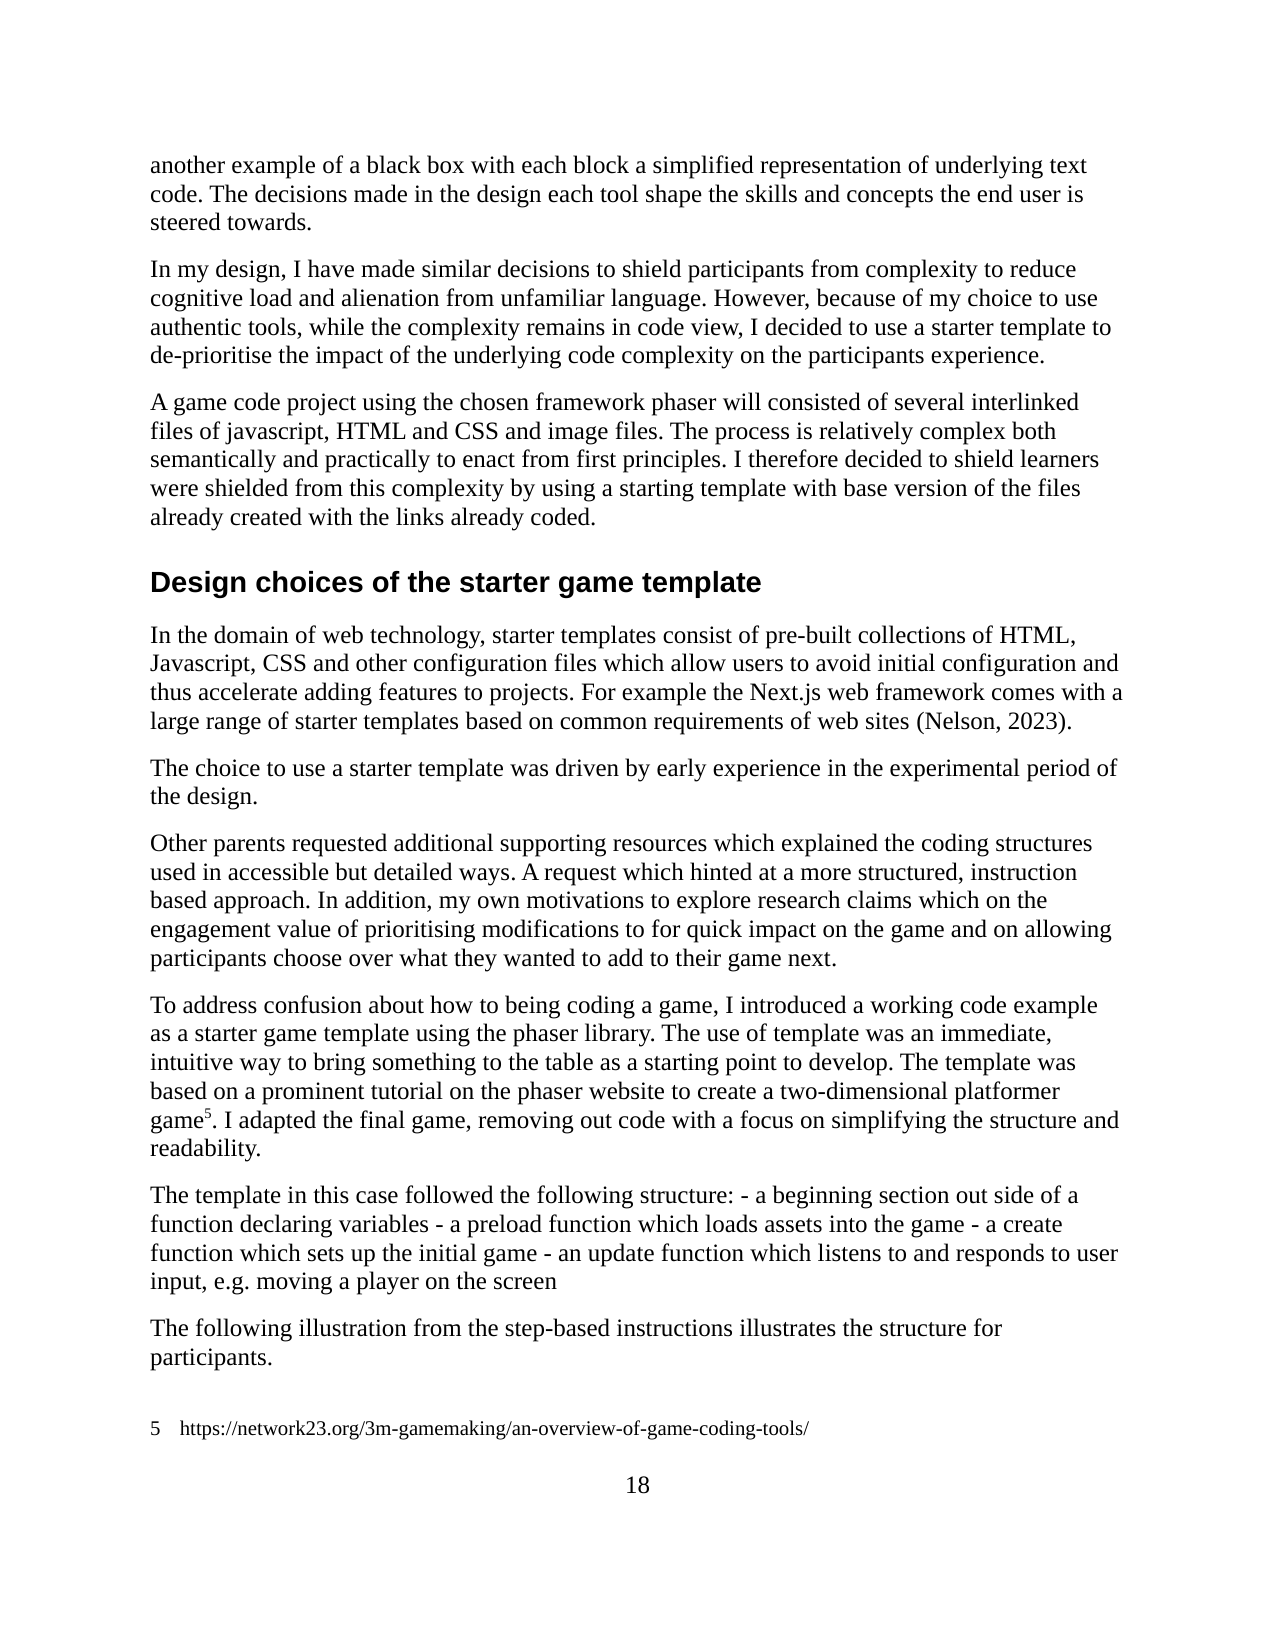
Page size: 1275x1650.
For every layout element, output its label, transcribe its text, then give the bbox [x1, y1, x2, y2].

text Other parents requested additional supporting resources which explained the coding structures used in accessible but detailed ways. A request which hinted at a more structured, instruction based approach. In addition, my own motivations to explore research claims which on the engagement value of prioritising modifications to for quick impact on the game and on allowing participants choose over what they wanted to add to their game next. [150, 828, 1125, 972]
text A game code project using the chosen framework phaser will consisted of several interlinked files of javascript, HTML and CSS and image files. The process is relatively complex both semantically and practically to enact from first principles. I therefore decided to shield learners were shielded from this complexity by using a starting template with base version of the files already created with the links already coded. [150, 387, 1125, 531]
text In the domain of web technology, starter templates consist of pre-built collections of HTML, Javascript, CSS and other configuration files which allow users to avoid initial configuration and thus accelerate adding features to projects. For example the Next.js web framework comes with a large range of starter templates based on common requirements of web sites (Nelson, 2023). [150, 620, 1125, 735]
text To address confusion about how to being coding a game, I introduced a working code example as a starter game template using the phaser library. The use of template was an immediate, intuitive way to bring something to the table as a starting point to develop. The template was based on a prominent tutorial on the phaser website to create a two-dimensional platformer game. I adapted the final game, removing out code with a focus on simplifying the structure and readability. [150, 990, 1125, 1162]
subtitle Design choices of the starter game template [150, 565, 1125, 598]
text another example of a black box with each block a simplified representation of underlying text code. The decisions made in the design each tool shape the skills and concepts the end user is steered towards. [150, 150, 1125, 236]
text In my design, I have made similar decisions to shield participants from complexity to reduce cognitive load and alienation from unfamiliar language. However, because of my choice to use authentic tools, while the complexity remains in code view, I decided to use a starter template to de-prioritise the impact of the underlying code complexity on the participants experience. [150, 254, 1125, 369]
text The template in this case followed the following structure: - a beginning section out side of a function declaring variables - a preload function which loads assets into the game - a create function which sets up the initial game - an update function which listens to and responds to user input, e.g. moving a player on the screen [150, 1180, 1125, 1295]
text https://network23.org/3m-gamemaking/an-overview-of-game-coding-tools/ [150, 1416, 1125, 1440]
text The choice to use a starter template was driven by early experience in the experimental period of the design. [150, 753, 1125, 810]
text The following illustration from the step-based instructions illustrates the structure for participants. [150, 1313, 1125, 1371]
